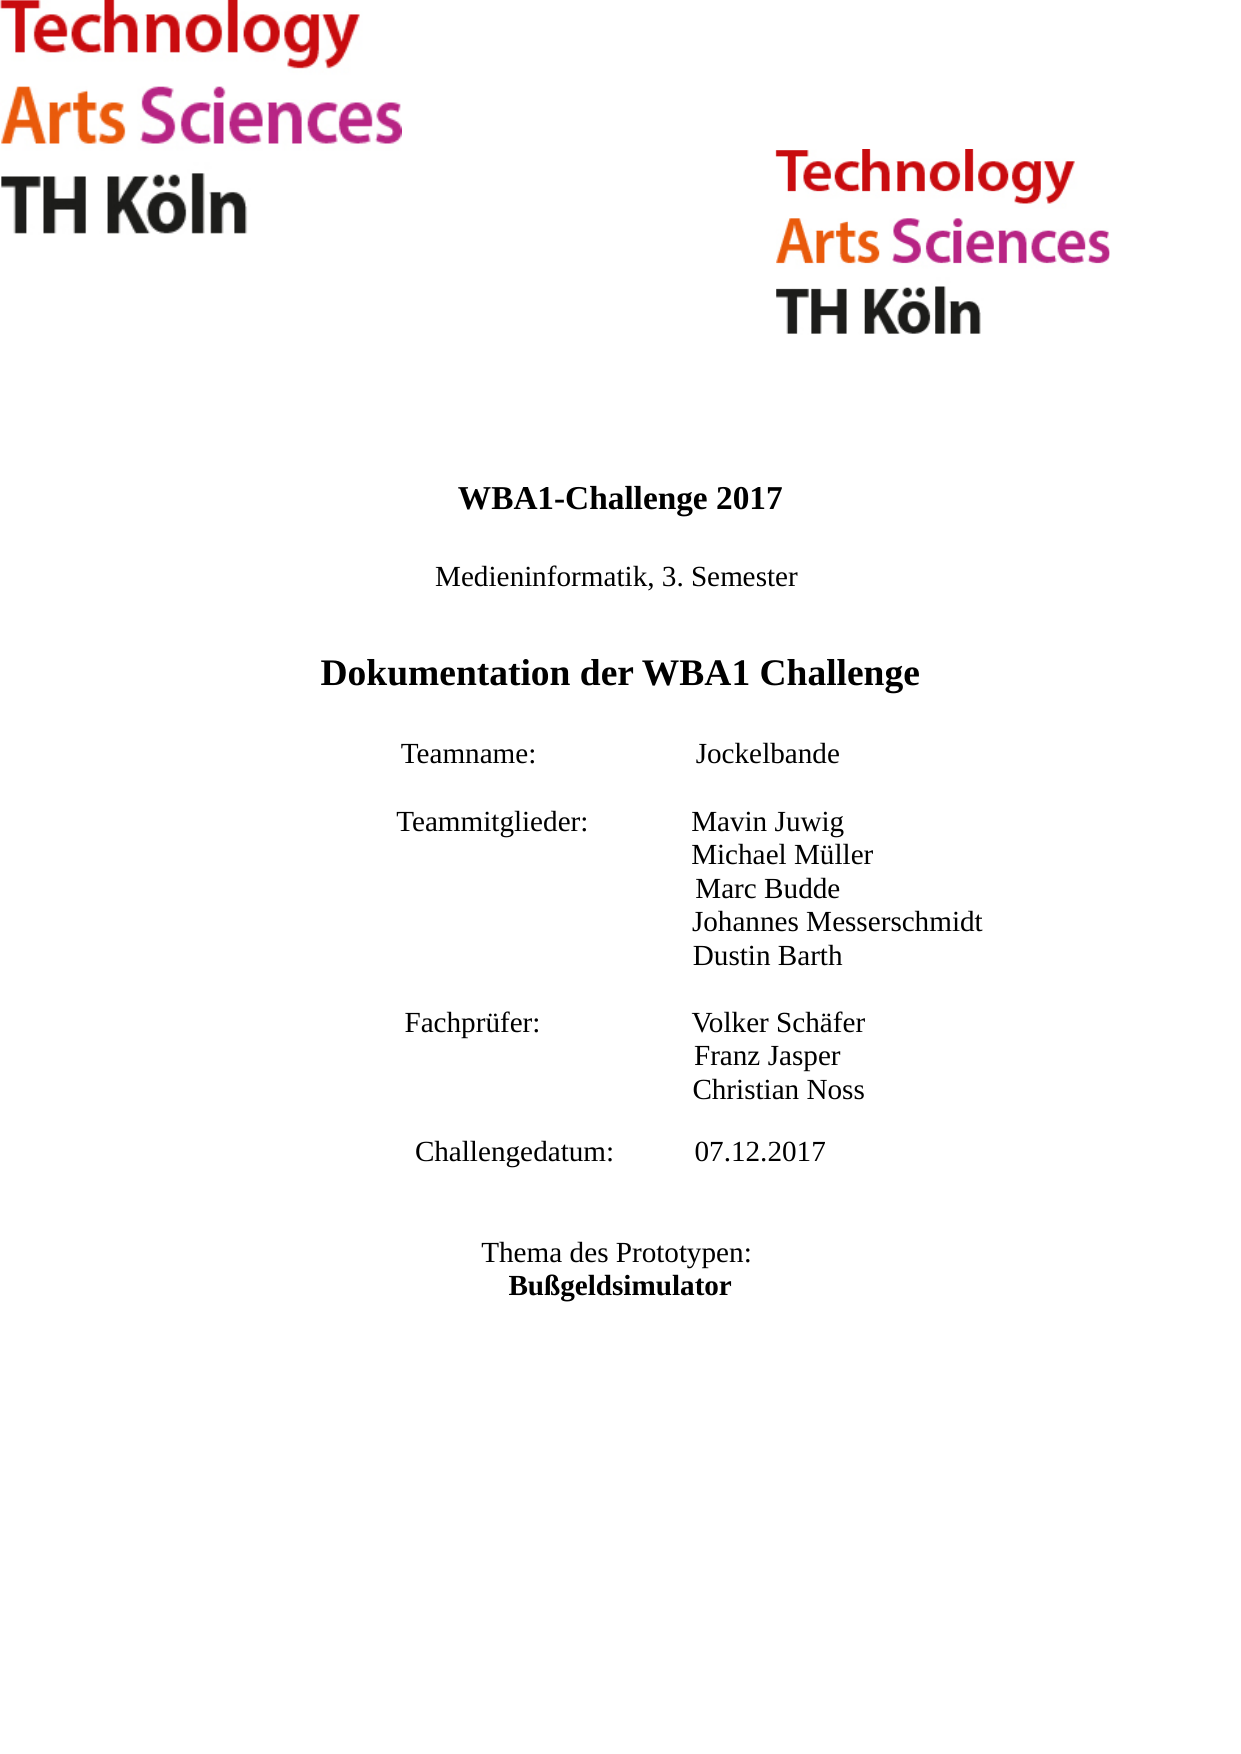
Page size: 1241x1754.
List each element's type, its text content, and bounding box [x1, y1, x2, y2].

text Thema des Prototypen: [118, 1235, 1122, 1268]
text Christian Noss [118, 1072, 1122, 1106]
text Franz Jasper [118, 1038, 1122, 1072]
text Marc Budde [118, 871, 1122, 904]
text Challengedatum: 07.12.2017 [118, 1134, 1122, 1168]
text Dustin Barth [118, 938, 1122, 971]
text Teammitglieder: Mavin Juwig [118, 804, 1122, 837]
text Fachprüfer: Volker Schäfer [118, 1005, 1122, 1038]
picture [775, 149, 1110, 335]
text WBA1-Challenge 2017 [118, 478, 1122, 516]
picture [0, 0, 402, 235]
text Johannes Messerschmidt [118, 904, 1122, 938]
text Michael Müller [118, 837, 1122, 871]
text Teamname: Jockelbande [118, 737, 1122, 770]
text Dokumentation der WBA1 Challenge [118, 650, 1122, 693]
text Medieninformatik, 3. Semester [118, 559, 1122, 593]
text Bußgeldsimulator [118, 1268, 1122, 1302]
